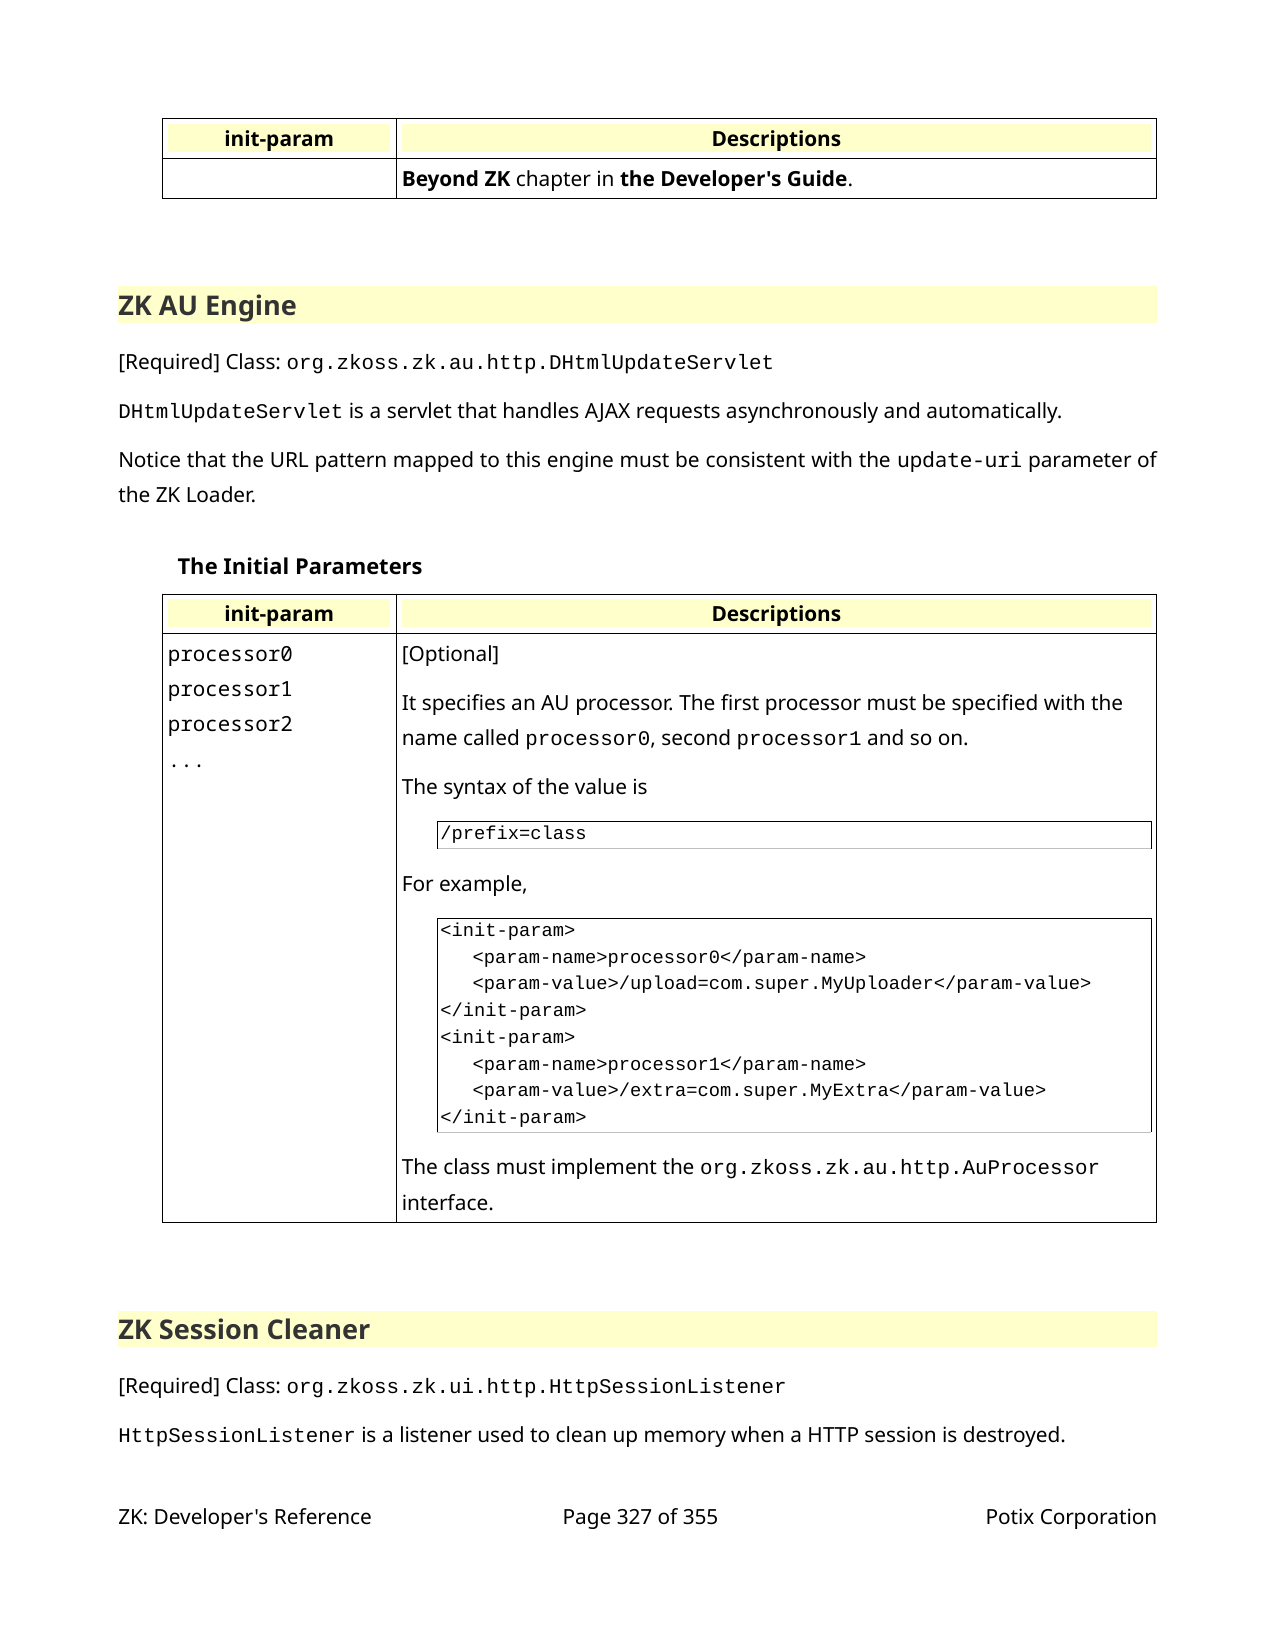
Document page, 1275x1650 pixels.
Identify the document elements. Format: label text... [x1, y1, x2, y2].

subtitle The Initial Parameters [177, 551, 1157, 581]
table_cell processor0 processor1 processor2 ... [163, 634, 396, 1222]
text [Required] Class: org.zkoss.zk.ui.http.HttpSessionListener [118, 1371, 1157, 1399]
subtitle ZK AU Engine [118, 286, 1157, 323]
table_cell Beyond ZK chapter in the Developer's Guide. [397, 159, 1156, 198]
table_header Descriptions [397, 595, 1156, 633]
text DHtmlUpdateServlet is a servlet that handles AJAX requests asynchronously and automatically. [118, 396, 1157, 424]
table_header init-param [163, 595, 396, 633]
text [Required] Class: org.zkoss.zk.au.http.DHtmlUpdateServlet [118, 347, 1157, 375]
subtitle ZK Session Cleaner [118, 1311, 1157, 1347]
text Notice that the URL pattern mapped to this engine must be consistent with the update-uri parameter of the ZK Loader. [118, 445, 1157, 508]
table_header init-param [163, 119, 396, 158]
table_cell [Optional] It specifies an AU processor. The first processor must be specified with the name called processor0, second processor1 and so on. The syntax of the value is /prefix=class For example, <init-param> <param-name>processor0</param-name> <param-value>/upload=com.super.MyUploader</param-value> </init-param> <init-param> <param-name>processor1</param-name> <param-value>/extra=com.super.MyExtra</param-value> </init-param> The class must implement the org.zkoss.zk.au.http.AuProcessor interface. [397, 634, 1156, 1222]
table_cell [163, 159, 396, 198]
text HttpSessionListener is a listener used to clean up memory when a HTTP session is destroyed. [118, 1420, 1157, 1449]
table_header Descriptions [397, 119, 1156, 158]
